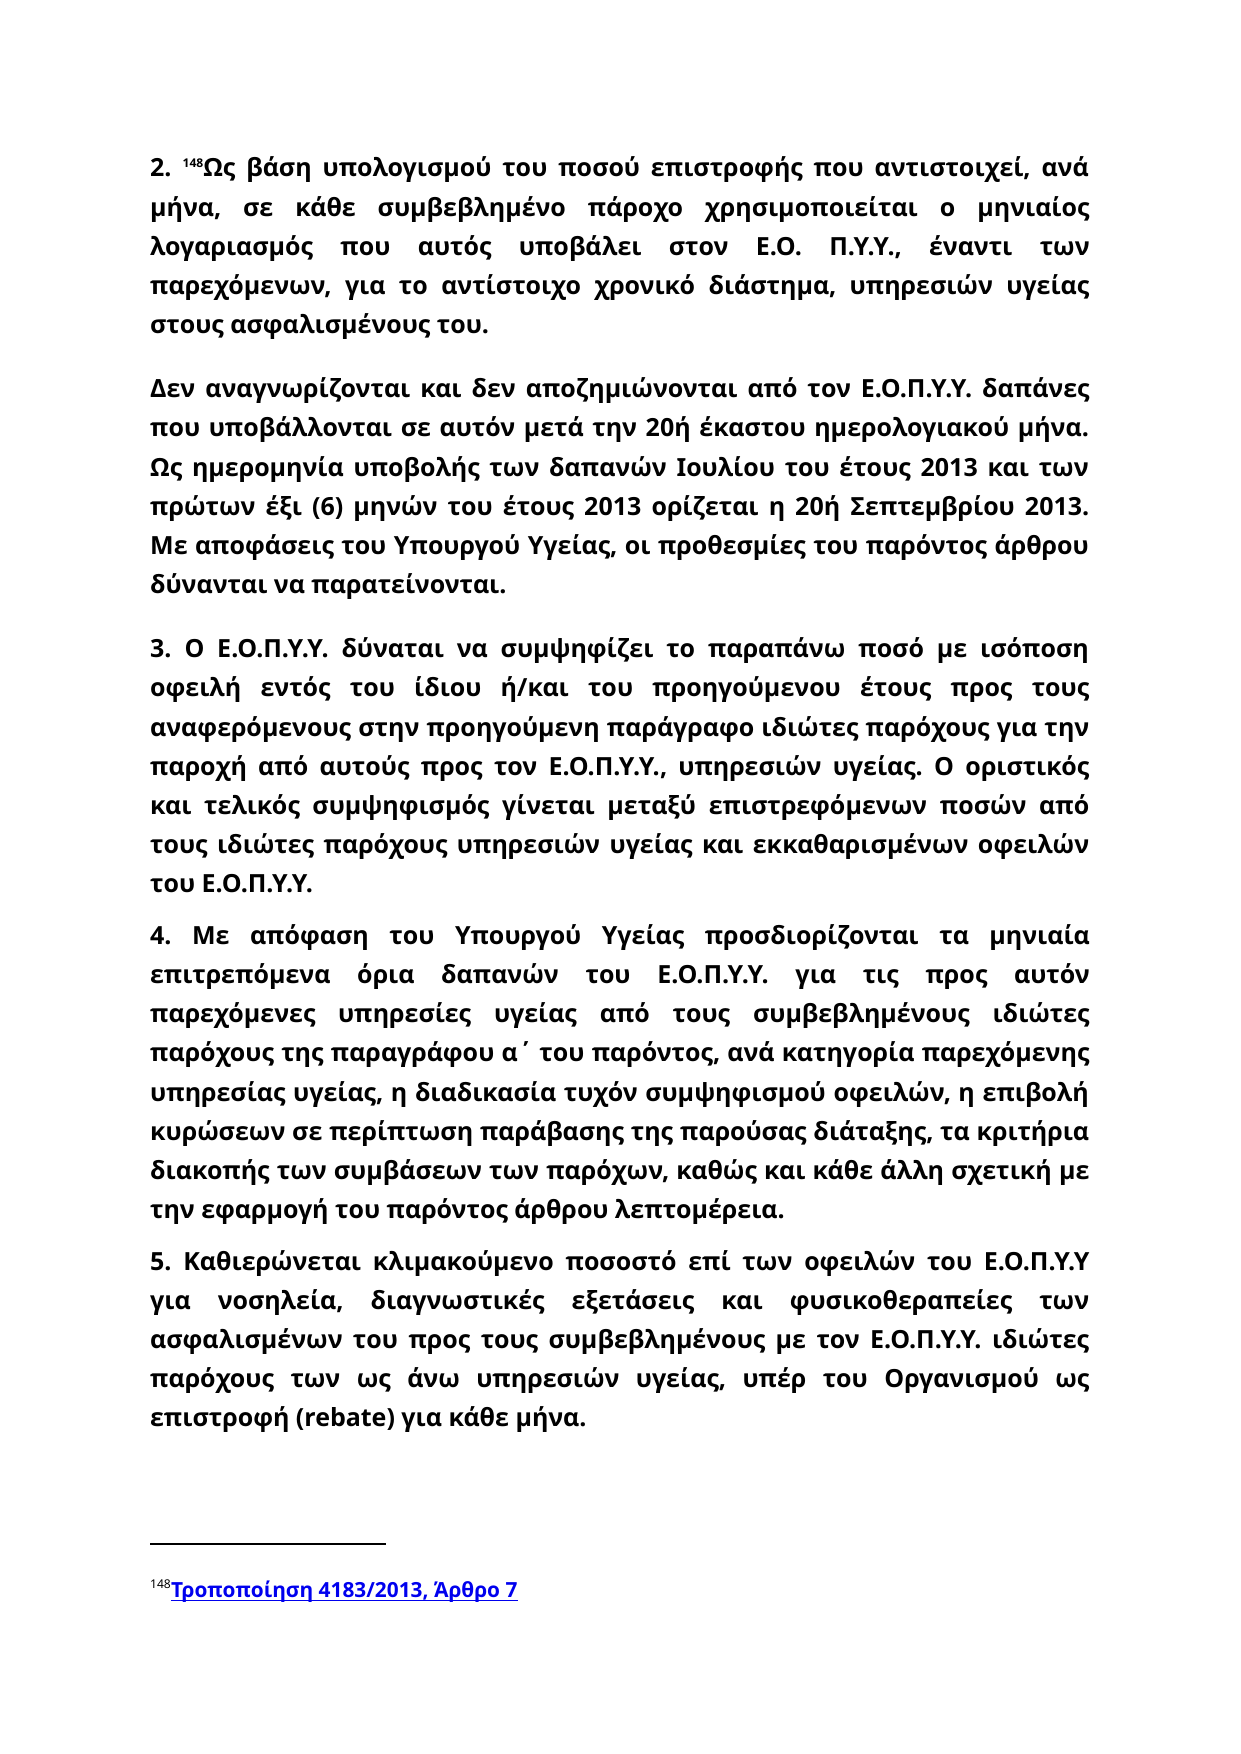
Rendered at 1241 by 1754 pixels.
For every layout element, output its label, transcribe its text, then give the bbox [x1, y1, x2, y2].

text 5. Καθιερώνεται κλιμακούμενο ποσοστό επί των οφειλών του Ε.Ο.Π.Υ.Υ για νοσηλεία, διαγνωστικές εξετάσεις και φυσικοθεραπείες των ασφαλισμένων του προς τους συμβεβλημένους με τον Ε.Ο.Π.Υ.Υ. ιδιώτες παρόχους των ως άνω υπηρεσιών υγείας, υπέρ του Οργανισμού ως επιστροφή (rebate) για κάθε μήνα. [150, 1243, 1090, 1434]
text 2. Ως βάση υπολογισμού του ποσού επιστροφής που αντιστοιχεί, ανά μήνα, σε κάθε συμβεβλημένο πάροχο χρησιμοποιείται ο μηνιαίος λογαριασμός που αυτός υποβάλει στον Ε.Ο. Π.Υ.Υ., έναντι των παρεχόμενων, για το αντίστοιχο χρονικό διάστημα, υπηρεσιών υγείας στους ασφαλισμένους του. [150, 150, 1090, 341]
text Δεν αναγνωρίζονται και δεν αποζημιώνονται από τον Ε.Ο.Π.Υ.Υ. δαπάνες που υποβάλλονται σε αυτόν μετά την 20ή έκαστου ημερολογιακού μήνα. Ως ημερομηνία υποβολής των δαπανών Ιουλίου του έτους 2013 και των πρώτων έξι (6) μηνών του έτους 2013 ορίζεται η 20ή Σεπτεμβρίου 2013. Με αποφάσεις του Υπουργού Υγείας, οι προθεσμίες του παρόντος άρθρου δύνανται να παρατείνονται. [150, 371, 1090, 601]
text 4. Με απόφαση του Υπουργού Υγείας προσδιορίζονται τα μηνιαία επιτρεπόμενα όρια δαπανών του Ε.Ο.Π.Υ.Υ. για τις προς αυτόν παρεχόμενες υπηρεσίες υγείας από τους συμβεβλημένους ιδιώτες παρόχους της παραγράφου α΄ του παρόντος, ανά κατηγορία παρεχόμενης υπηρεσίας υγείας, η διαδικασία τυχόν συμψηφισμού οφειλών, η επιβολή κυρώσεων σε περίπτωση παράβασης της παρούσας διάταξης, τα κριτήρια διακοπής των συμβάσεων των παρόχων, καθώς και κάθε άλλη σχετική με την εφαρμογή του παρόντος άρθρου λεπτομέρεια. [150, 917, 1090, 1226]
text Τροποποίηση 4183/2013, Άρθρο 7 [150, 1576, 1090, 1604]
text 3. Ο Ε.Ο.Π.Υ.Υ. δύναται να συμψηφίζει το παραπάνω ποσό με ισόποση οφειλή εντός του ίδιου ή/και του προηγούμενου έτους προς τους αναφερόμενους στην προηγούμενη παράγραφο ιδιώτες παρόχους για την παροχή από αυτούς προς τον Ε.Ο.Π.Υ.Υ., υπηρεσιών υγείας. Ο οριστικός και τελικός συμψηφισμός γίνεται μεταξύ επιστρεφόμενων ποσών από τους ιδιώτες παρόχους υπηρεσιών υγείας και εκκαθαρισμένων οφειλών του Ε.Ο.Π.Υ.Υ. [150, 631, 1090, 900]
